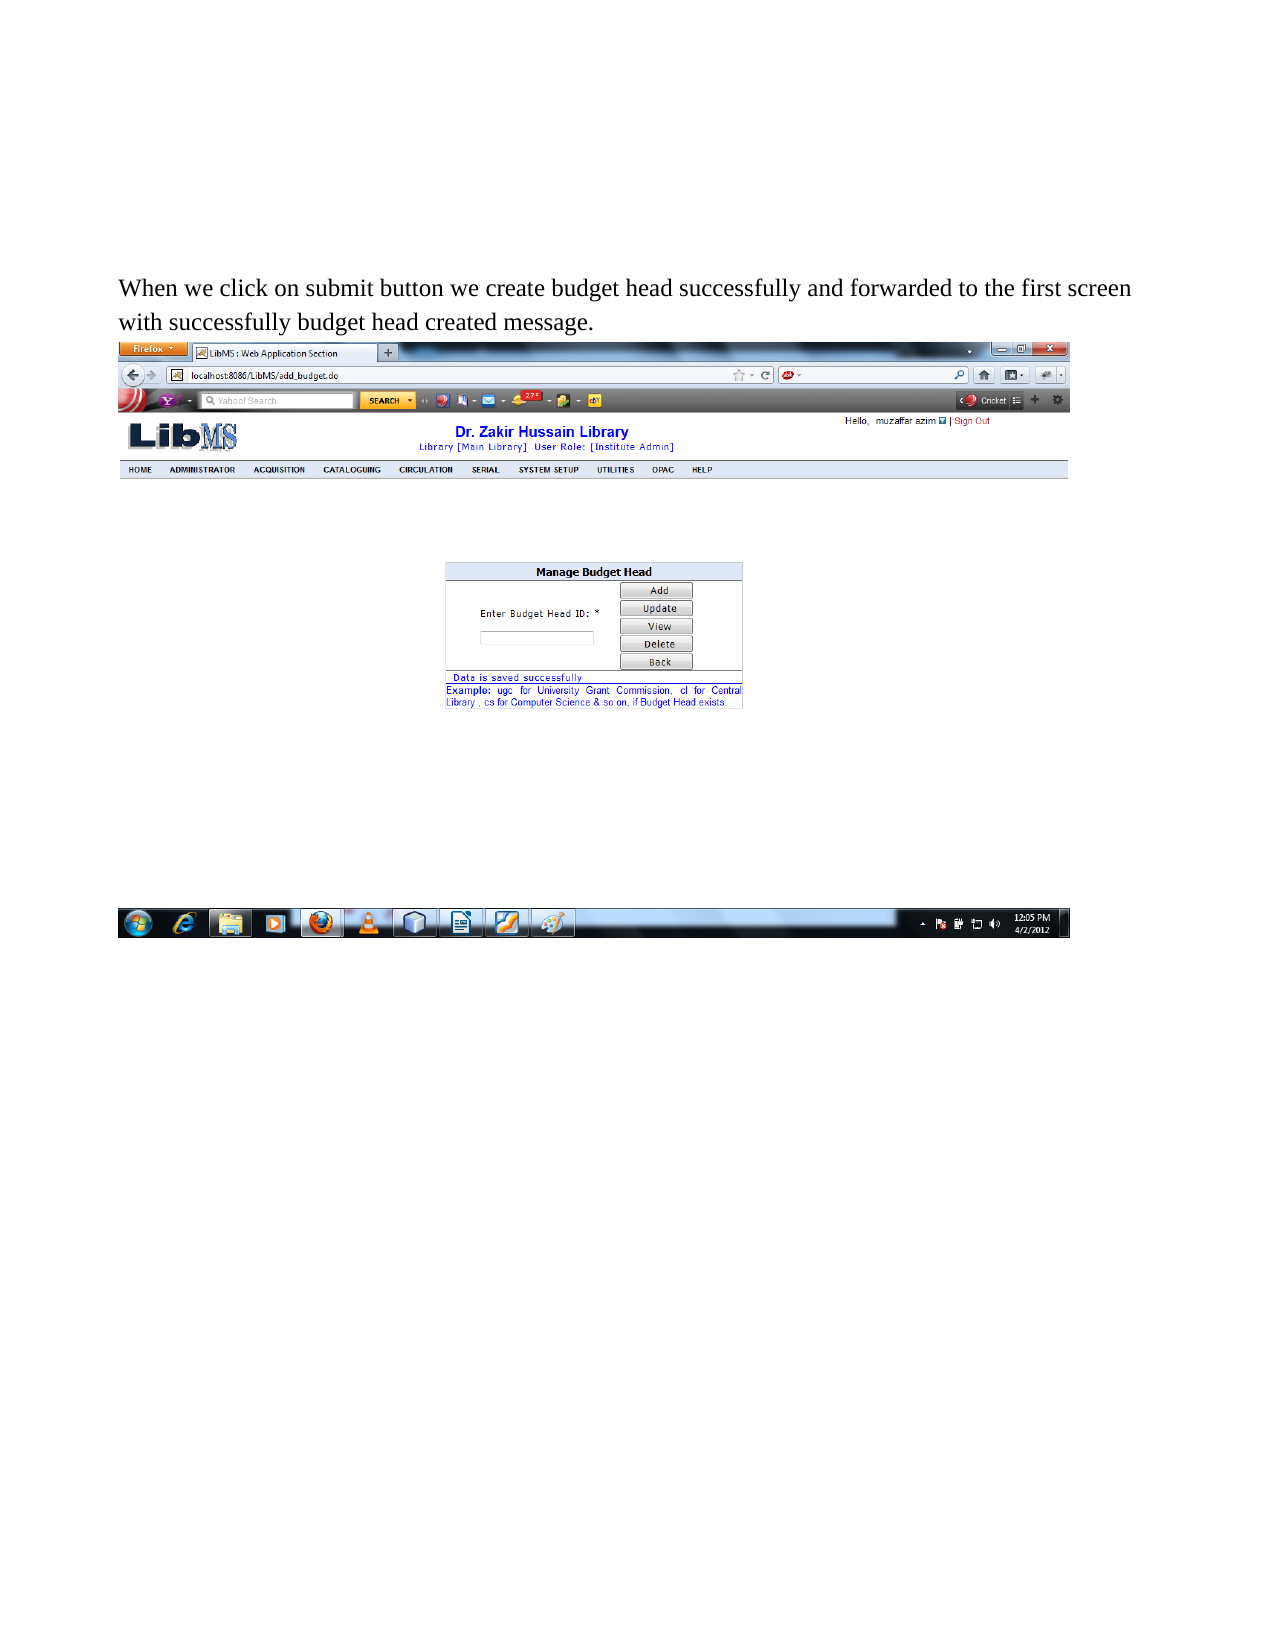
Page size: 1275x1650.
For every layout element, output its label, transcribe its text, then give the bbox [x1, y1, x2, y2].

text When we click on submit button we create budget head successfully and forwarded to the first screen with successfully budget head created message. [118, 273, 1157, 335]
picture [118, 342, 1157, 994]
